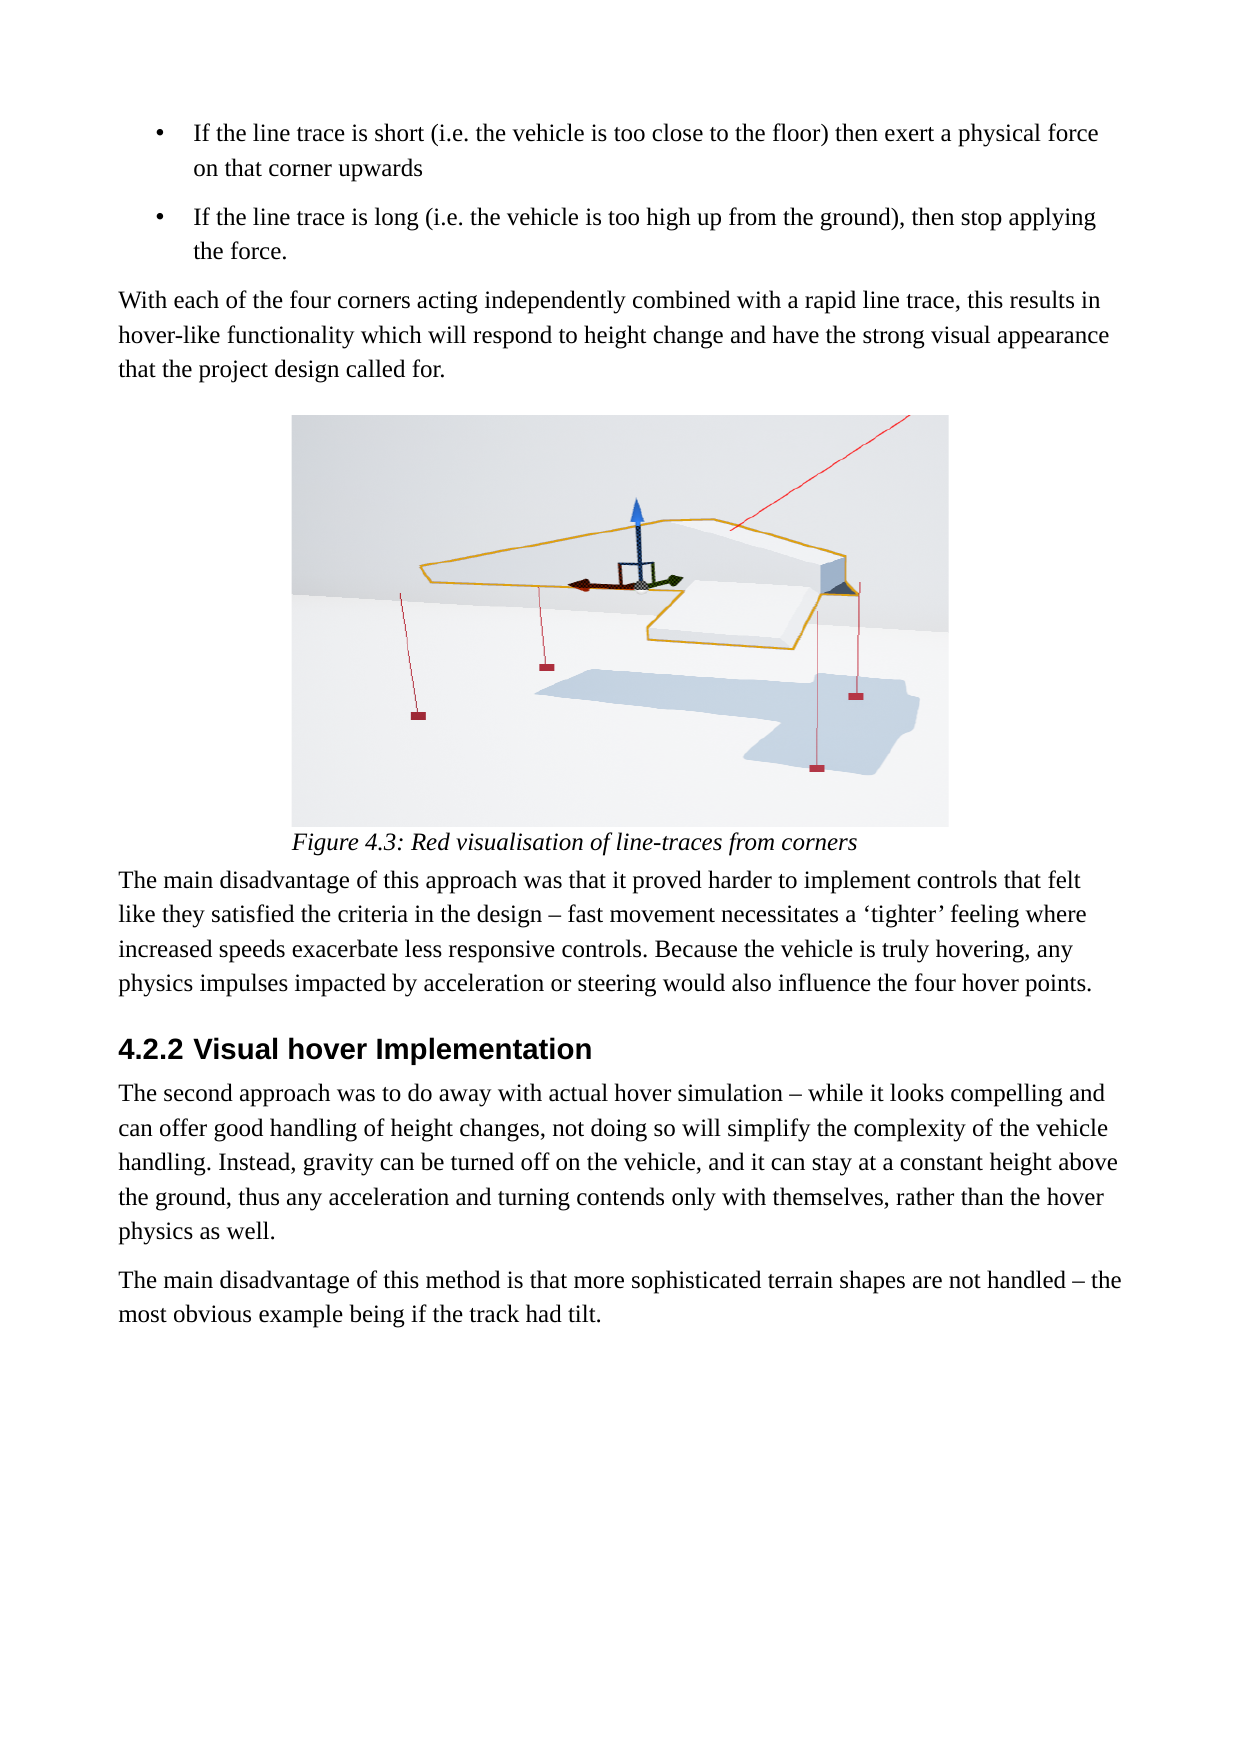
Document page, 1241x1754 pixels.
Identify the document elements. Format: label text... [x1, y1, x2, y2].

text The second approach was to do away with actual hover simulation – while it looks compelling and can offer good handling of height changes, not doing so will simplify the complexity of the vehicle handling. Instead, gravity can be turned off on the vehicle, and it can stay at a constant height above the ground, thus any acceleration and turning contends only with themselves, rather than the hover physics as well. [118, 1078, 1122, 1245]
text Figure 4.3: Red visualisation of line-traces from corners [292, 827, 949, 856]
text The main disadvantage of this approach was that it proved harder to implement controls that felt like they satisfied the criteria in the design – fast movement necessitates a ‘tighter’ feeling where increased speeds exacerbate less responsive controls. Because the vehicle is truly hovering, any physics impulses impacted by acceleration or steering would also influence the four hover points. [118, 403, 1122, 997]
subtitle Visual hover Implementation [118, 1032, 1122, 1066]
list If the line trace is long (i.e. the vehicle is too high up from the ground), then stop applying the force. [156, 202, 1122, 265]
text The main disadvantage of this method is that more sophisticated terrain shapes are not handled – the most obvious example being if the track had tilt. [118, 1265, 1122, 1328]
text With each of the four corners acting independently combined with a rapid line trace, this results in hover-like functionality which will respond to height change and have the strong visual appearance that the project design called for. [118, 285, 1122, 383]
picture [291, 415, 949, 827]
list If the line trace is short (i.e. the vehicle is too close to the floor) then exert a physical force on that corner upwards [156, 118, 1122, 181]
